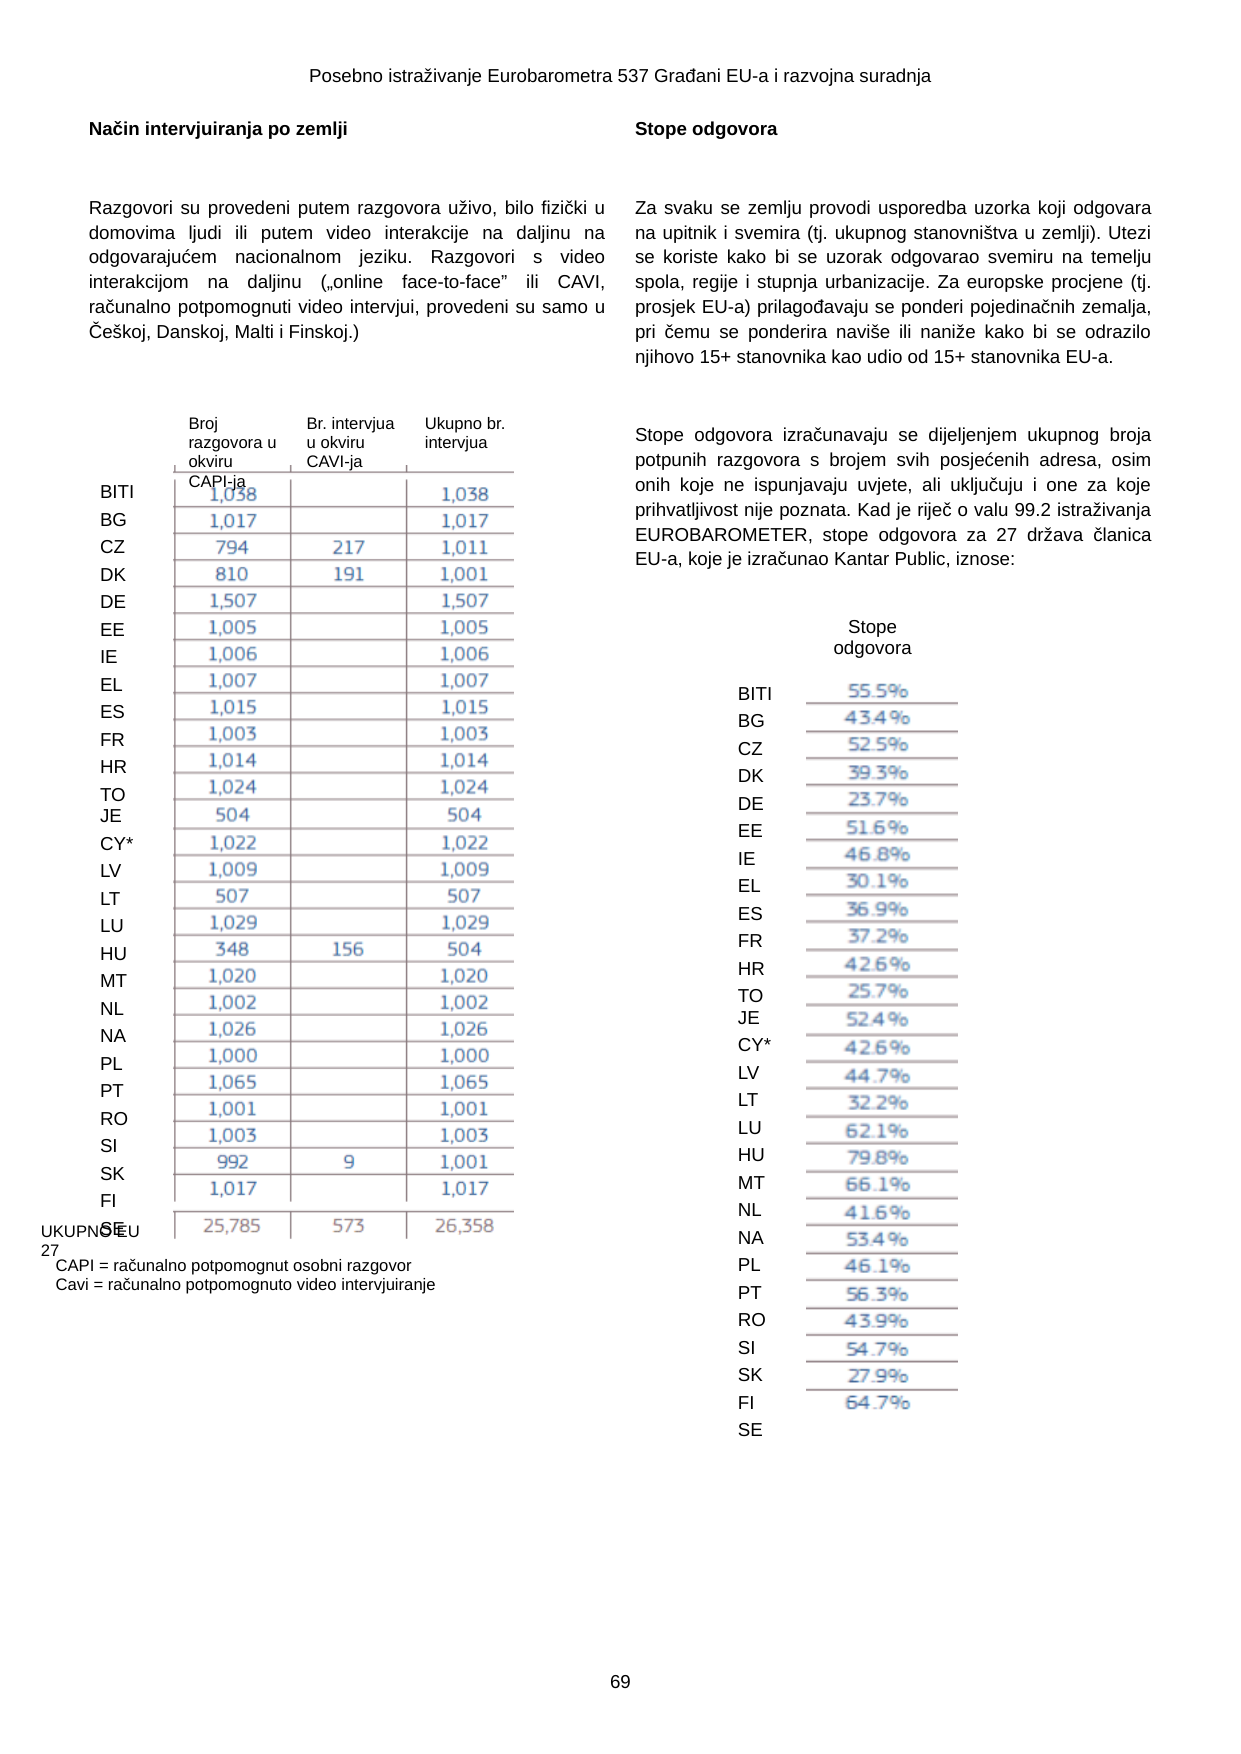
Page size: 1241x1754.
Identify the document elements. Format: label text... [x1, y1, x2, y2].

text Stope odgovora [635, 118, 1152, 139]
text Razgovori su provedeni putem razgovora uživo, bilo fizički u domovima ljudi ili putem video interakcije na daljinu na odgovarajućem nacionalnom jeziku. Razgovori s video interakcijom na daljinu („online face-to-face” ili CAVI, računalno potpomognuti video intervjui, provedeni su samo u Češkoj, Danskoj, Malti i Finskoj.) [88, 197, 605, 342]
picture [806, 666, 958, 1416]
text Za svaku se zemlju provodi usporedba uzorka koji odgovara na upitnik i svemira (tj. ukupnog stanovništva u zemlji). Utezi se koriste kako bi se uzorak odgovarao svemiru na temelju spola, regije i stupnja urbanizacije. Za europske procjene (tj. prosjek EU-a) prilagođavaju se ponderi pojedinačnih zemalja, pri čemu se ponderira naviše ili naniže kako bi se odrazilo njihovo 15+ stanovnika kao udio od 15+ stanovnika EU-a. [635, 197, 1152, 367]
text Način intervjuiranja po zemlji [88, 118, 605, 139]
picture [173, 465, 514, 1243]
text Stope odgovora izračunavaju se dijeljenjem ukupnog broja potpunih razgovora s brojem svih posjećenih adresa, osim onih koje ne ispunjavaju uvjete, ali uključuju i one za koje prihvatljivost nije poznata. Kad je riječ o valu 99.2 istraživanja EUROBAROMETER, stope odgovora za 27 država članica EU-a, koje je izračunao Kantar Public, iznose: [635, 424, 1152, 570]
